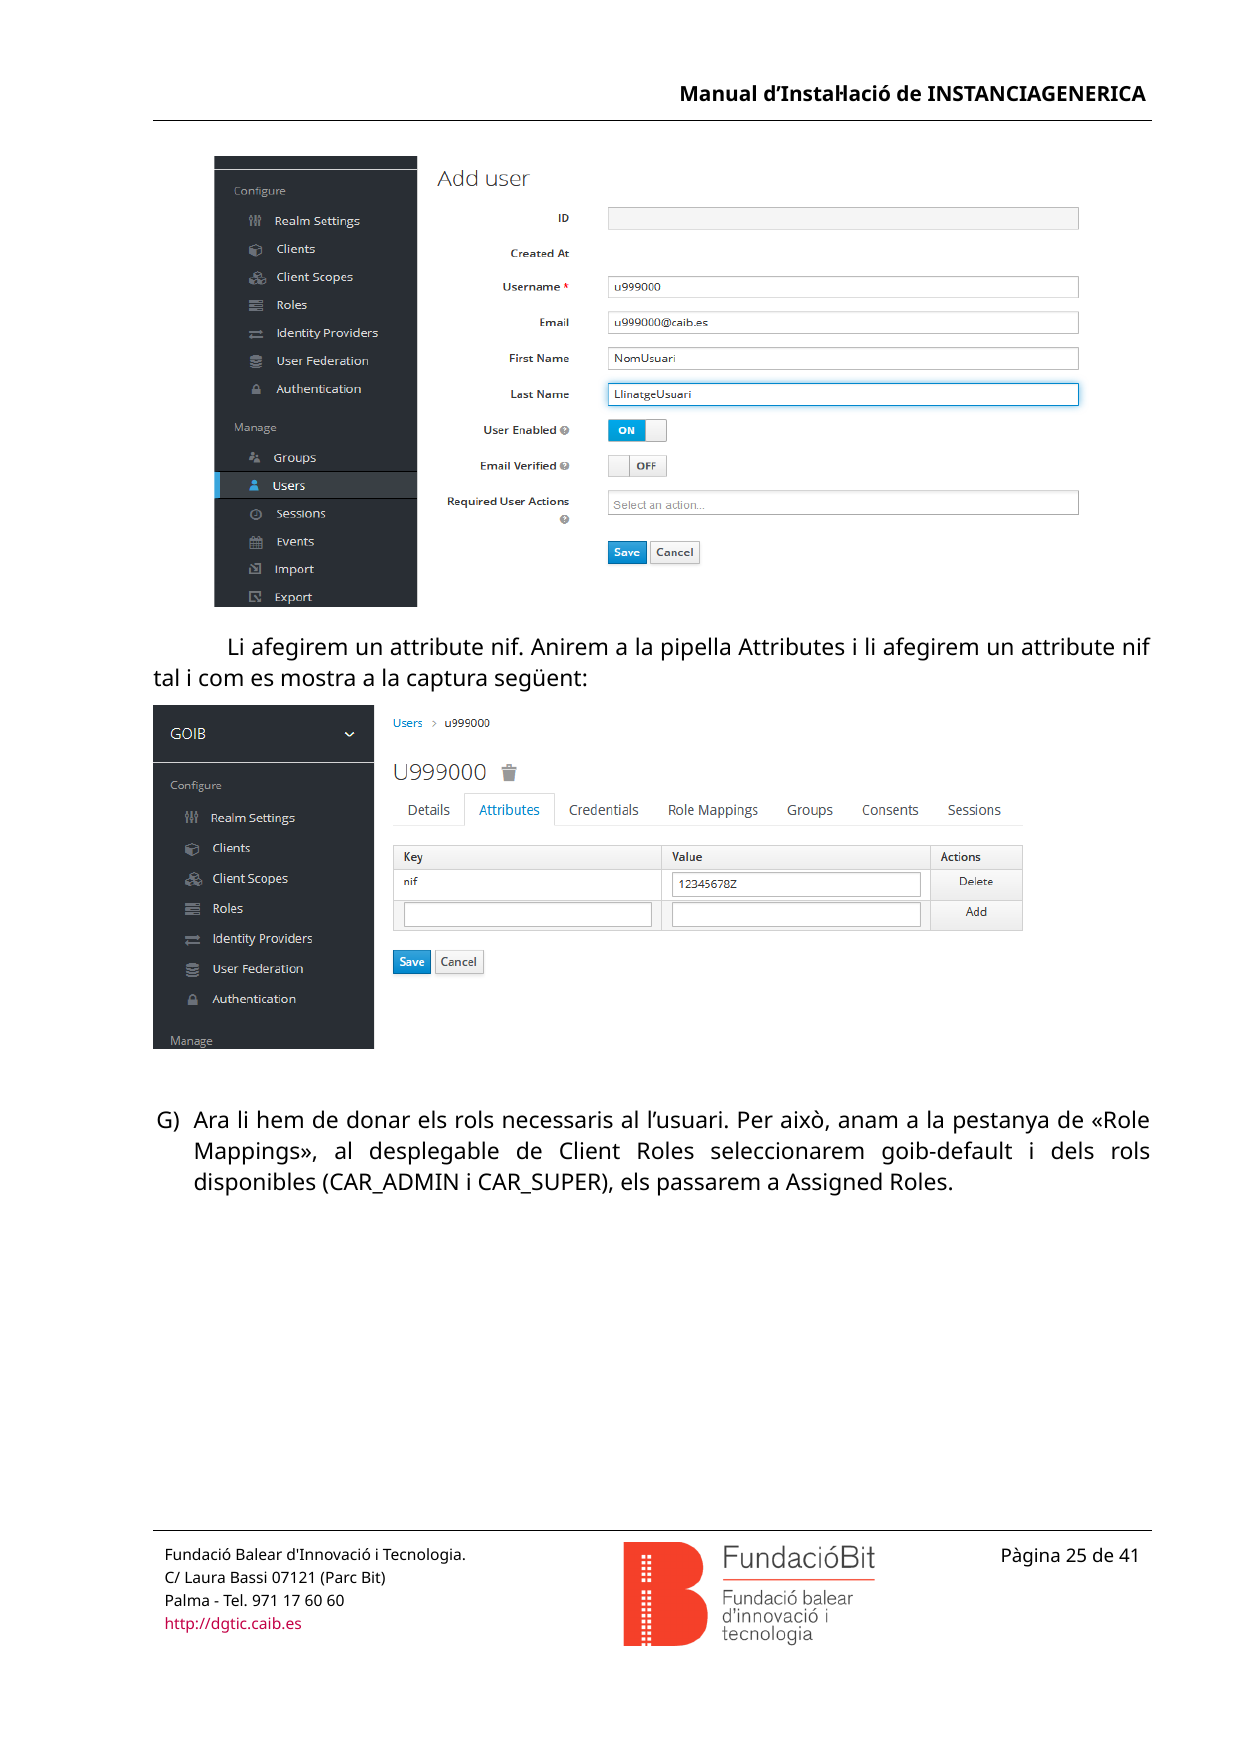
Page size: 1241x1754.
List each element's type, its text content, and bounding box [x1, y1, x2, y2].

list Li afegirem un attribute nif. Anirem a la pipella Attributes i li afegirem un attribute nif tal i com es mostra a la captura següent: [153, 631, 1152, 693]
picture [214, 156, 1091, 607]
picture [153, 705, 1039, 1049]
picture [623, 1542, 875, 1646]
list Ara li hem de donar els rols necessaris al l’usuari. Per això, anam a la pestanya de «Role Mappings», al desplegable de Client Roles seleccionarem goib-default i dels rols disponibles (CAR_ADMIN i CAR_SUPER), els passarem a Assigned Roles. [156, 1104, 1152, 1197]
